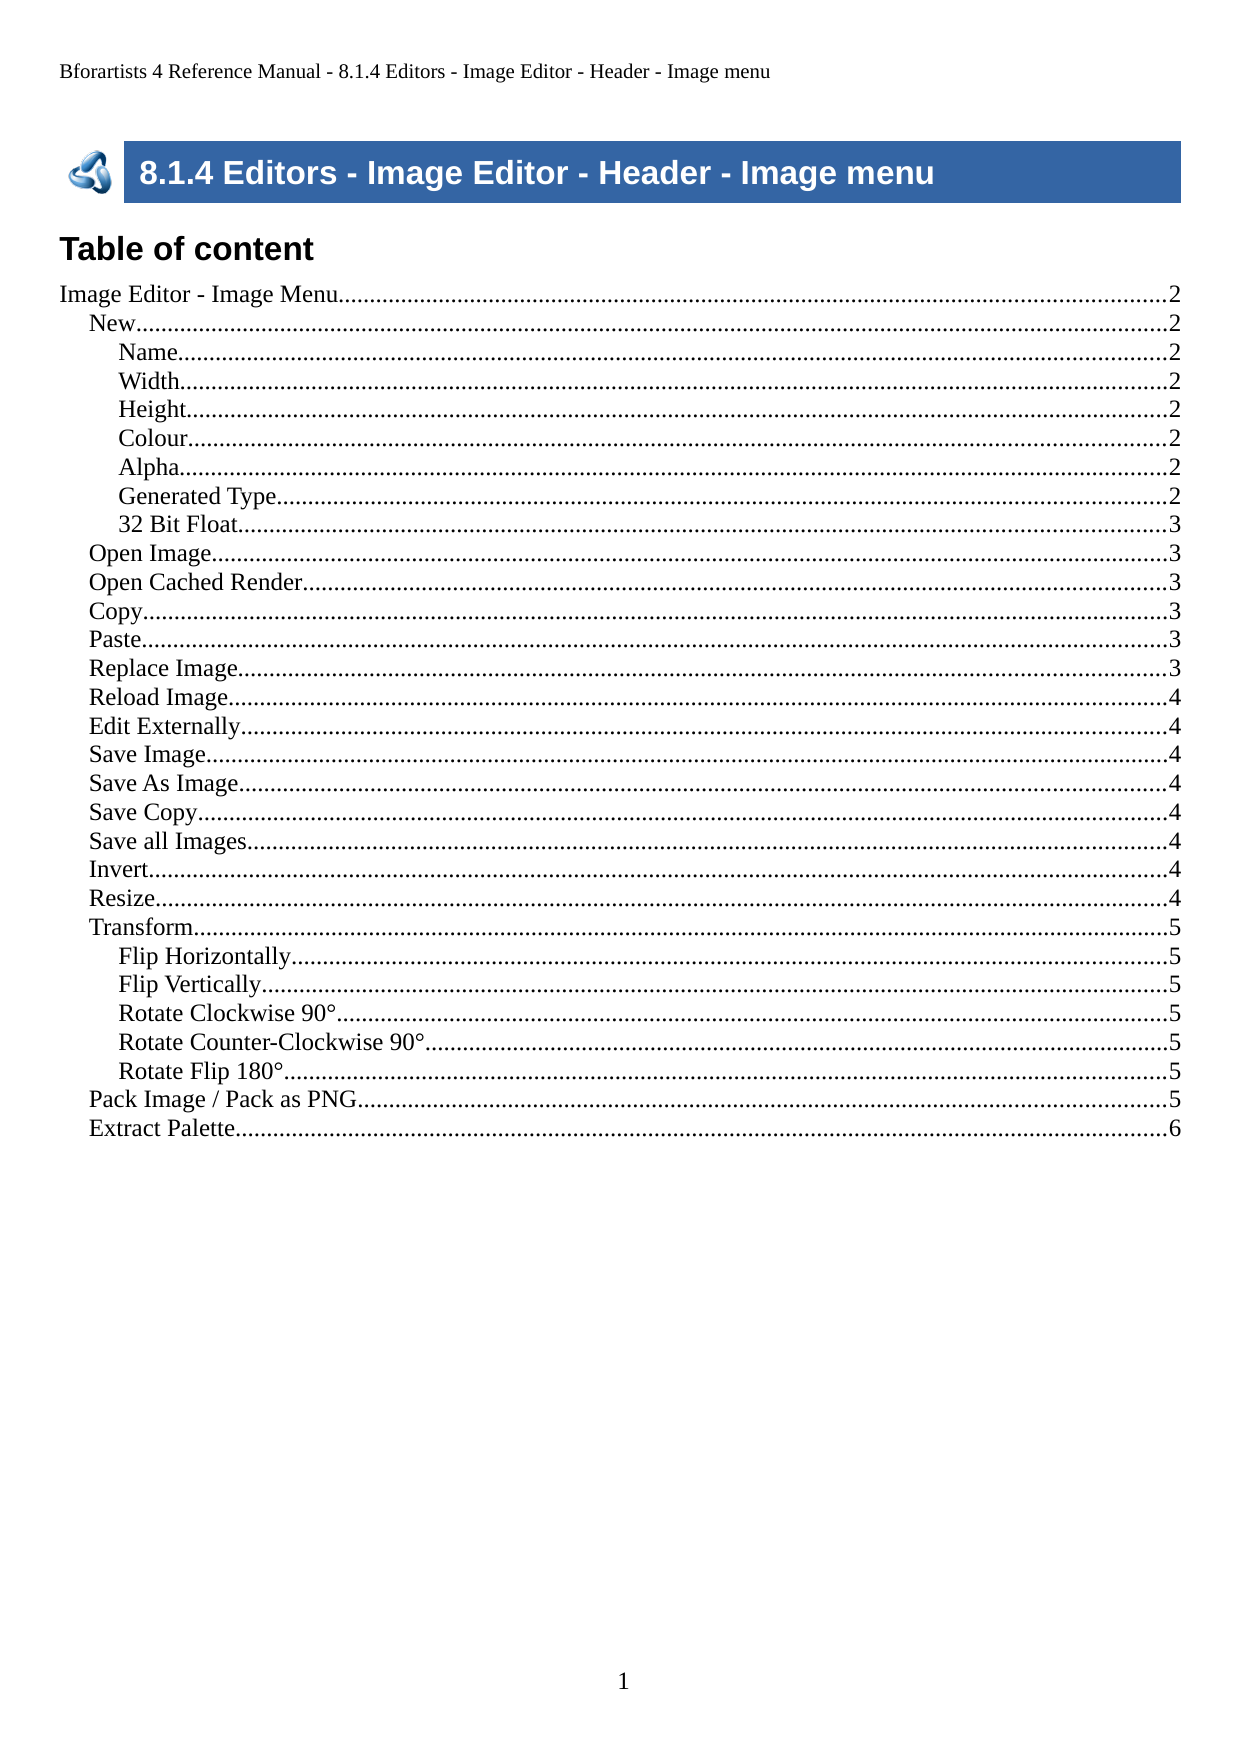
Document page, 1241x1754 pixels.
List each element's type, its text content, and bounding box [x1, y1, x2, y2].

table_header [59, 141, 124, 203]
text Pack Image / Pack as PNG 5 [88, 1084, 1181, 1113]
text Resize 4 [88, 883, 1181, 912]
text Save all Images 4 [88, 826, 1181, 854]
text Alpha 2 [118, 452, 1181, 481]
text Colour 2 [118, 423, 1181, 452]
text Save As Image 4 [88, 768, 1181, 797]
text Extract Palette 6 [88, 1113, 1181, 1142]
text Save Image 4 [88, 739, 1181, 768]
text Paste 3 [88, 624, 1181, 653]
text Copy 3 [88, 596, 1181, 624]
text Image Editor - Image Menu 2 [59, 279, 1181, 308]
text Save Copy 4 [88, 797, 1181, 826]
text 32 Bit Float 3 [118, 509, 1181, 538]
text Open Image 3 [88, 538, 1181, 567]
text New 2 [88, 308, 1181, 337]
table_header 8.1.4 Editors - Image Editor - Header - Image menu [124, 141, 1181, 203]
text Replace Image 3 [88, 653, 1181, 682]
text Edit Externally 4 [88, 711, 1181, 739]
text Invert 4 [88, 854, 1181, 883]
text Transform 5 [88, 912, 1181, 941]
text Flip Horizontally 5 [118, 941, 1181, 969]
picture [65, 147, 114, 197]
text Open Cached Render 3 [88, 567, 1181, 596]
text Name 2 [118, 337, 1181, 366]
text Height 2 [118, 394, 1181, 423]
text Flip Vertically 5 [118, 969, 1181, 998]
subtitle Table of content [59, 228, 1181, 267]
text Rotate Clockwise 90° 5 [118, 998, 1181, 1027]
text Rotate Counter-Clockwise 90° 5 [118, 1027, 1181, 1056]
text Width 2 [118, 366, 1181, 394]
text Generated Type 2 [118, 481, 1181, 509]
text Reload Image 4 [88, 682, 1181, 711]
text Rotate Flip 180° 5 [118, 1056, 1181, 1084]
